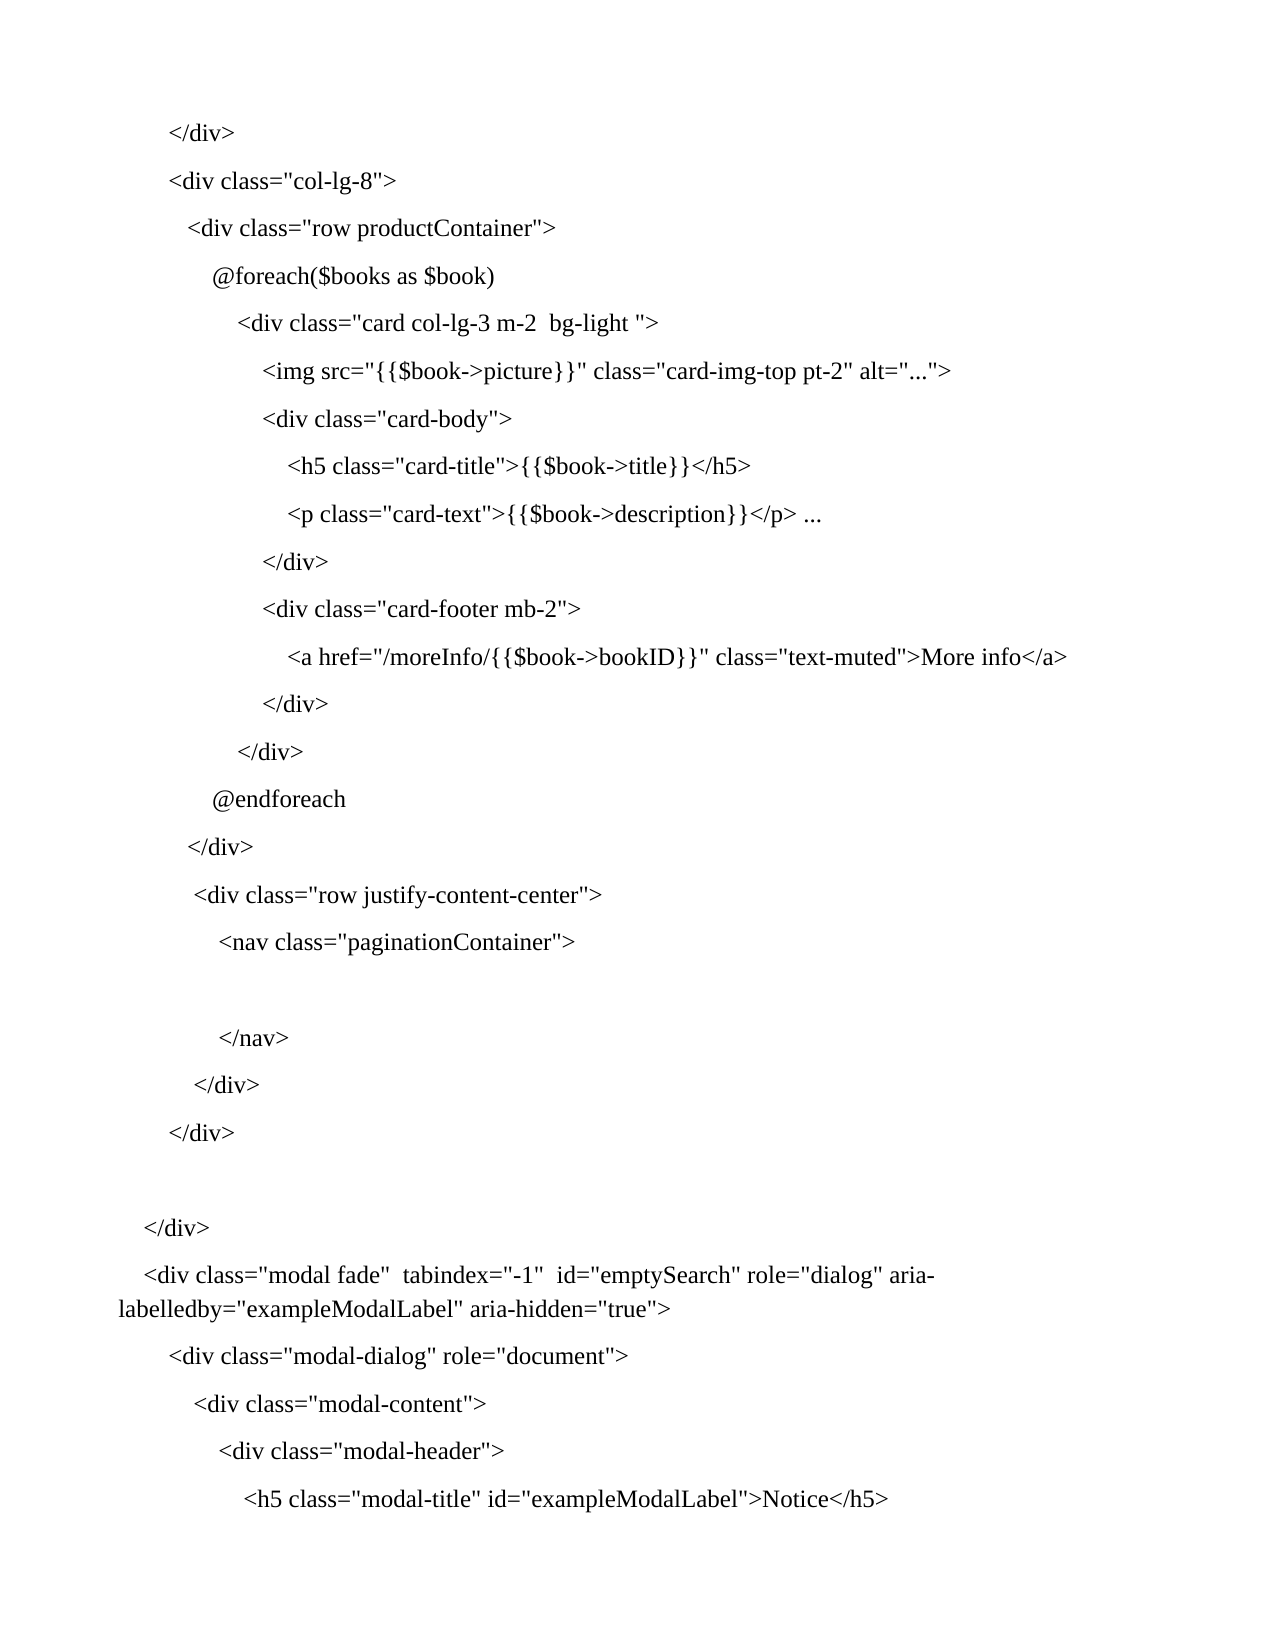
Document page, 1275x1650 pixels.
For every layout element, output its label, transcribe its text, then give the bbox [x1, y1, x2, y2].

text </nav> [118, 1023, 1157, 1051]
text </div> [118, 689, 1157, 718]
text </div> [118, 547, 1157, 575]
text <div class="modal-header"> [118, 1436, 1157, 1465]
text </div> [118, 1213, 1157, 1242]
text </div> [118, 118, 1157, 147]
text <h5 class="card-title">{{$book->title}}</h5> [118, 451, 1157, 480]
text <h5 class="modal-title" id="exampleModalLabel">Notice</h5> [118, 1484, 1157, 1513]
text <div class="modal fade" tabindex="-1" id="emptySearch" role="dialog" aria-labelledby="exampleModalLabel" aria-hidden="true"> [118, 1261, 1157, 1322]
text </div> [118, 737, 1157, 766]
text </div> [118, 832, 1157, 861]
text @foreach($books as $book) [118, 261, 1157, 290]
text <div class="card-footer mb-2"> [118, 594, 1157, 623]
text <div class="row justify-content-center"> [118, 880, 1157, 908]
text <nav class="paginationContainer"> [118, 927, 1157, 956]
text <div class="card-body"> [118, 404, 1157, 432]
text <div class="card col-lg-3 m-2 bg-light "> [118, 308, 1157, 337]
text <img src="{{$book->picture}}" class="card-img-top pt-2" alt="..."> [118, 356, 1157, 385]
text <div class="modal-content"> [118, 1389, 1157, 1418]
text <p class="card-text">{{$book->description}}</p> ... [118, 499, 1157, 528]
text @endforeach [118, 784, 1157, 813]
text <a href="/moreInfo/{{$book->bookID}}" class="text-muted">More info</a> [118, 642, 1157, 671]
text <div class="modal-dialog" role="document"> [118, 1341, 1157, 1370]
text </div> [118, 1118, 1157, 1147]
text <div class="col-lg-8"> [118, 166, 1157, 194]
text </div> [118, 1070, 1157, 1099]
text <div class="row productContainer"> [118, 213, 1157, 242]
